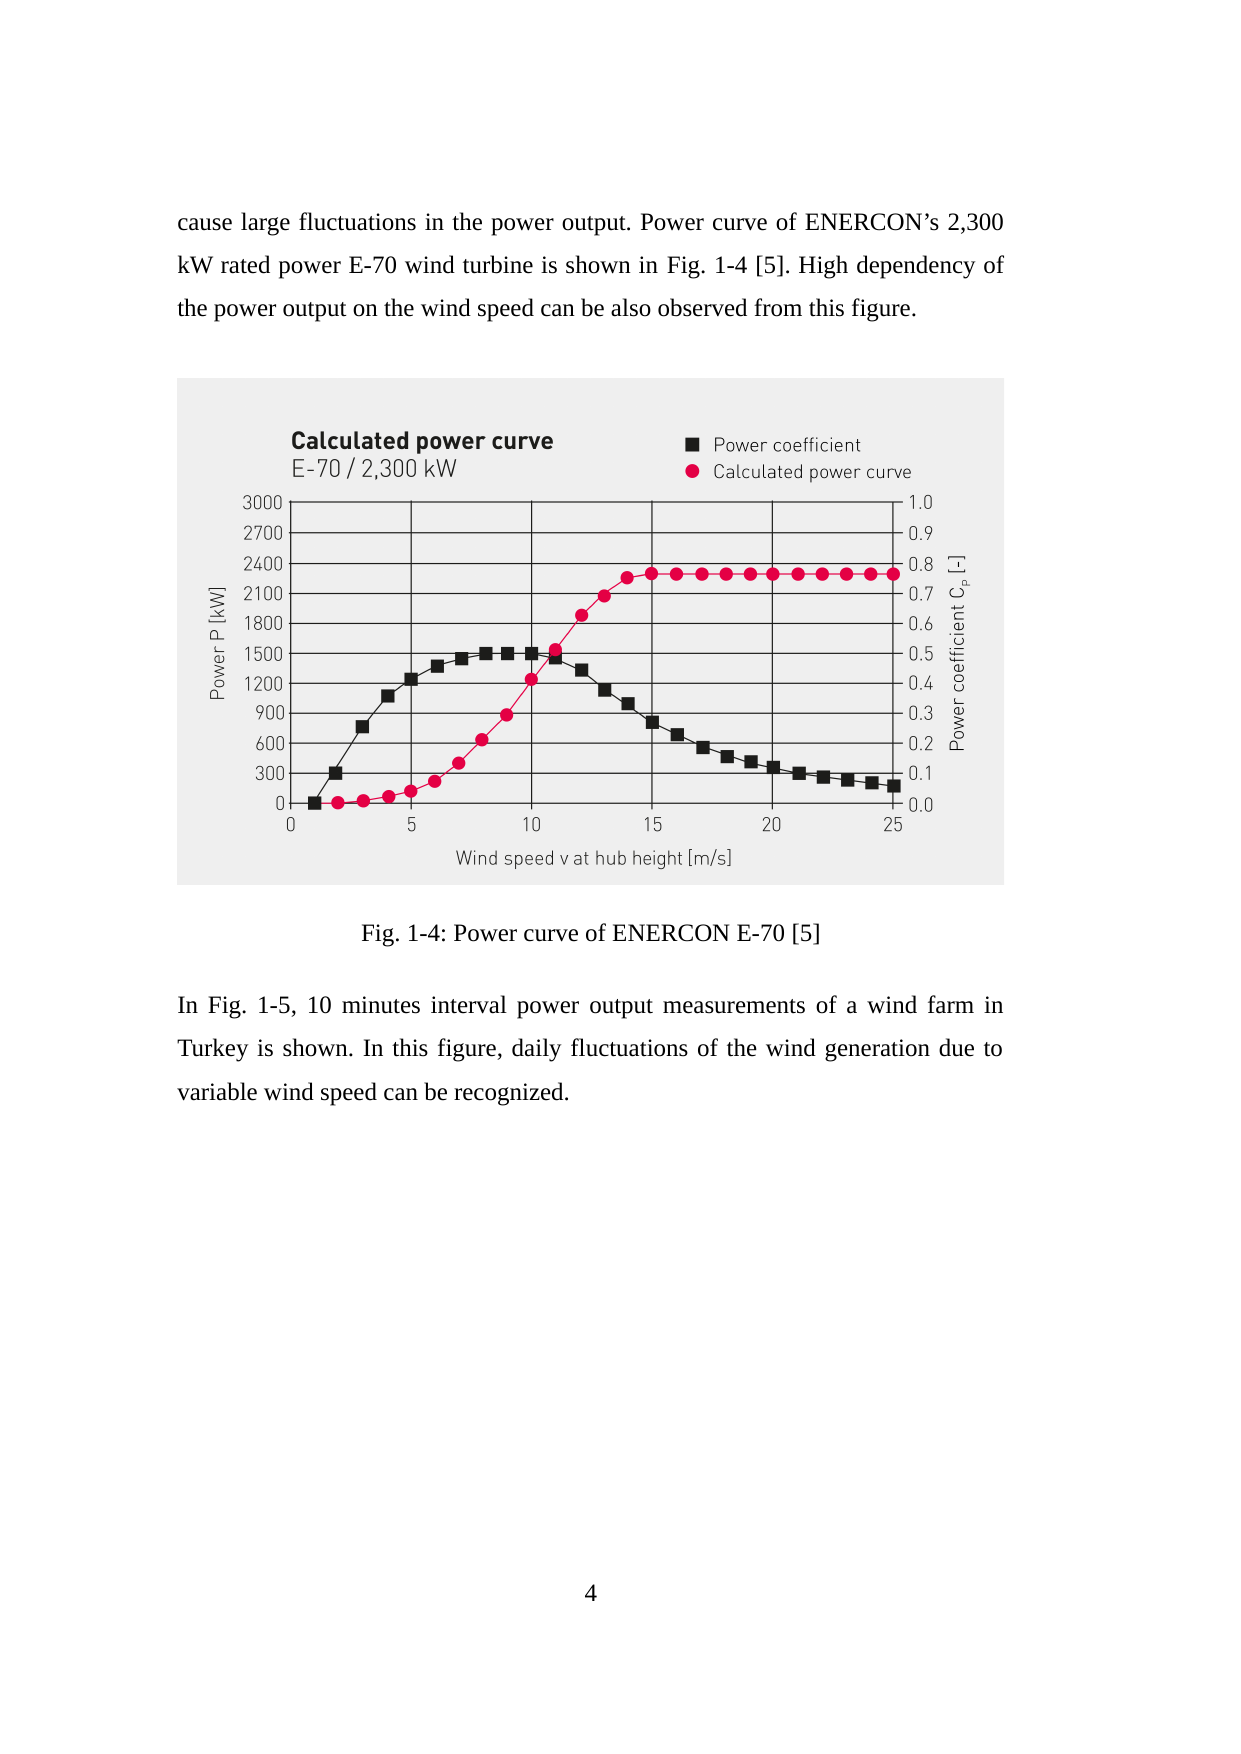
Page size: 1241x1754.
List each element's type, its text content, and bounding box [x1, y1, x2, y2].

text In Fig. 1-5, 10 minutes interval power output measurements of a wind farm in Turkey is shown. In this figure, daily fluctuations of the wind generation due to variable wind speed can be recognized. [177, 990, 1004, 1105]
text Fig. 1-4: Power curve of ENERCON E-70 [5]⁠ [177, 918, 1004, 946]
text cause large fluctuations in the power output. Power curve of ENERCON’s 2,300 kW rated power E-70 wind turbine is shown in Fig. 1-4 [5]⁠. High dependency of the power output on the wind speed can be also observed from this figure. [177, 207, 1004, 322]
picture [177, 378, 1005, 885]
